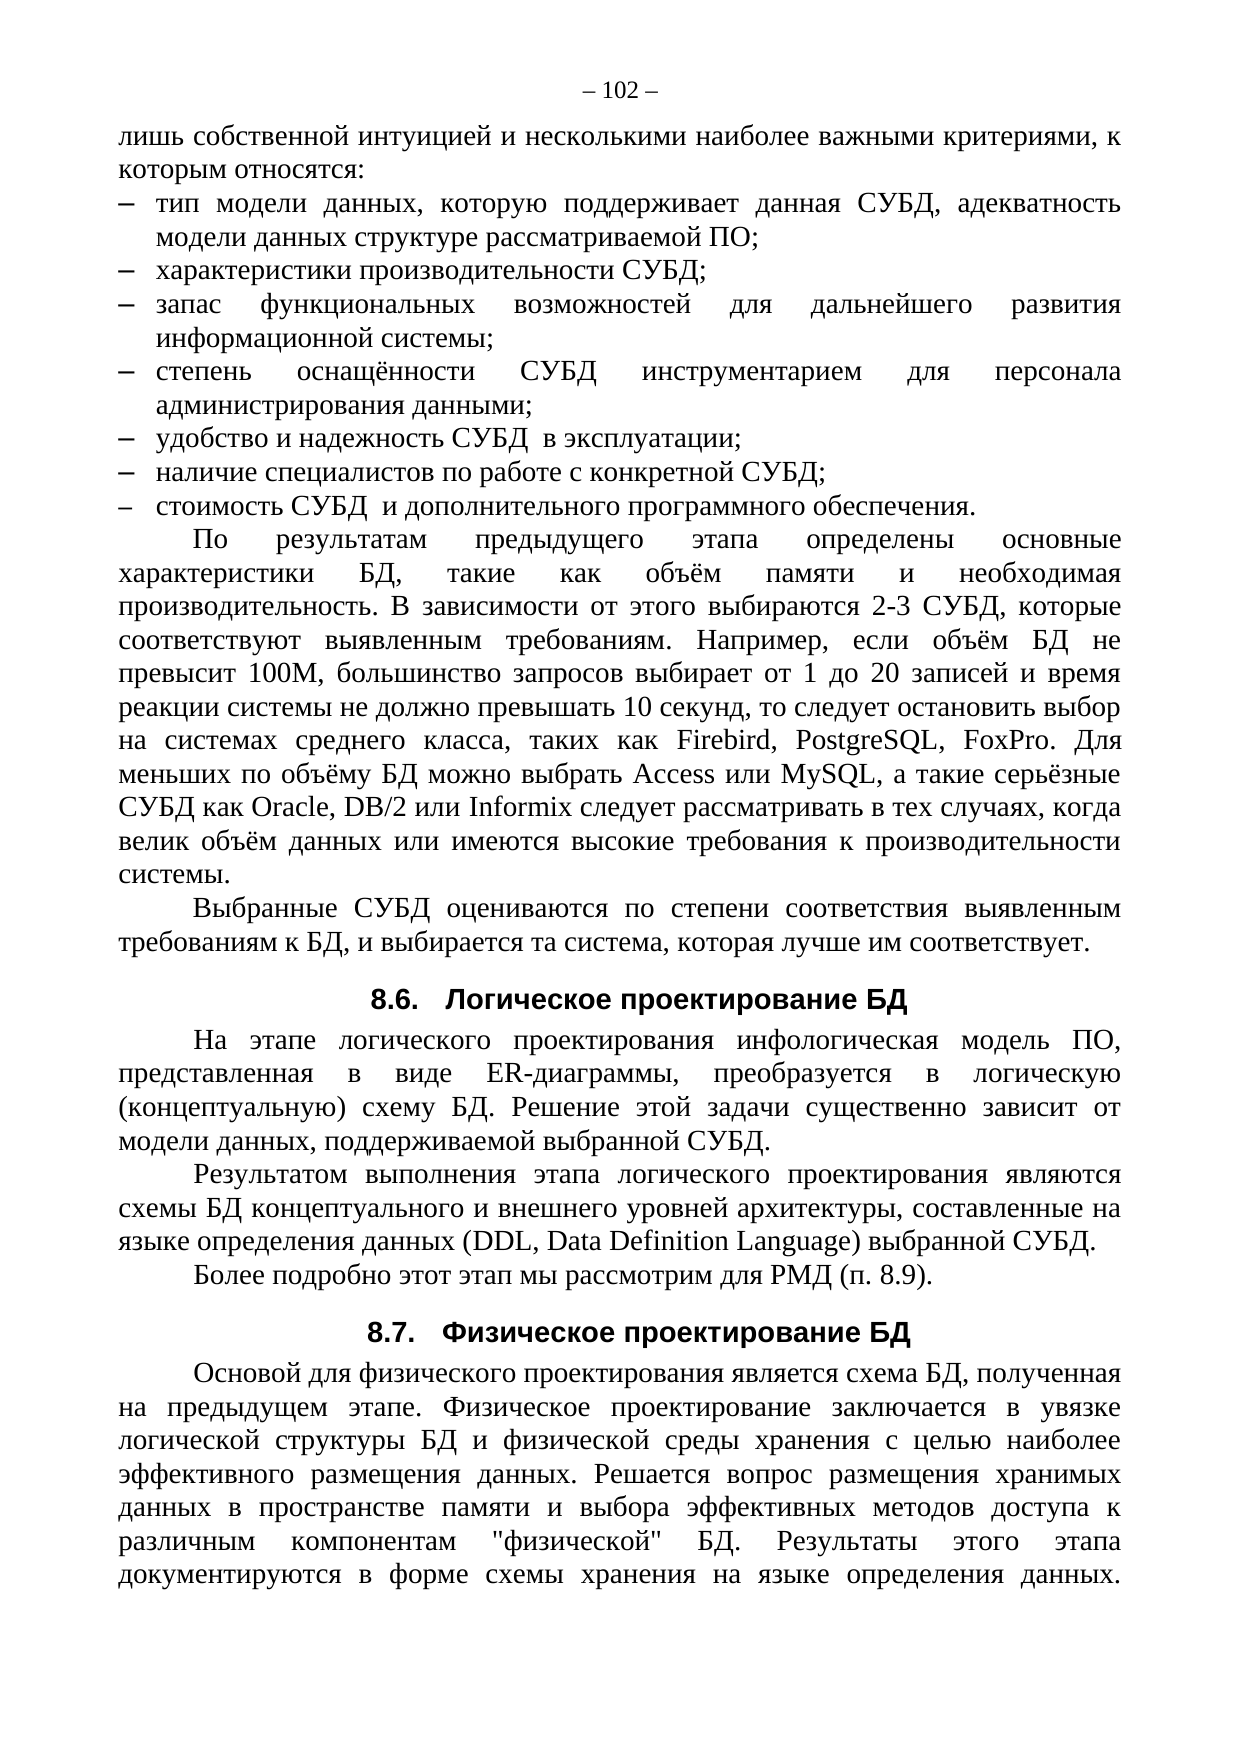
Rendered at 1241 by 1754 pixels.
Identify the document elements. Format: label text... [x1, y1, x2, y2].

text По результатам предыдущего этапа определены основные характеристики БД, такие как объём памяти и необходимая производительность. В зависимости от этого выбираются 2-3 СУБД, которые соответствуют выявленным требованиям. Например, если объём БД не превысит 100М, большинство запросов выбирает от 1 до 20 записей и время реакции системы не должно превышать 10 секунд, то следует остановить выбор на системах среднего класса, таких как Firebird, PostgreSQL, FoxPro. Для меньших по объёму БД можно выбрать Access или MySQL, а такие серьёзные СУБД как Oracle, DB/2 или Informix следует рассматривать в тех случаях, когда велик объём данных или имеются высокие требования к производительности системы. [118, 521, 1122, 890]
list стоимость СУБД и дополнительного программного обеспечения. [118, 488, 1122, 521]
text Выбранные СУБД оцениваются по степени соответствия выявленным требованиям к БД, и выбирается та система, которая лучше им соответствует. [118, 890, 1122, 957]
text На этапе логического проектирования инфологическая модель ПО, представленная в виде ER-диаграммы, преобразуется в логическую (концептуальную) схему БД. Решение этой задачи существенно зависит от модели данных, поддерживаемой выбранной СУБД. [118, 1022, 1122, 1156]
text лишь собственной интуицией и несколькими наиболее важными критериями, к которым относятся: [118, 118, 1122, 185]
list степень оснащённости СУБД инструментарием для персонала администрирования данными; [118, 353, 1122, 420]
list тип модели данных, которую поддерживает данная СУБД, адекватность модели данных структуре рассматриваемой ПО; [118, 185, 1122, 252]
list удобство и надежность СУБД в эксплуатации; [118, 420, 1122, 454]
subtitle Физическое проектирование БД [156, 1315, 1122, 1349]
subtitle Логическое проектирование БД [156, 982, 1122, 1016]
text Более подробно этот этап мы рассмотрим для РМД (п. 8.9). [118, 1257, 1122, 1290]
text Основой для физического проектирования является схема БД, полученная на предыдущем этапе. Физическое проектирование заключается в увязке логической структуры БД и физической среды хранения с целью наиболее эффективного размещения данных. Решается вопрос размещения хранимых данных в пространстве памяти и выбора эффективных методов доступа к различным компонентам "физической" БД. Результаты этого этапа документируются в форме схемы хранения на языке определения данных. [118, 1355, 1122, 1590]
text Результатом выполнения этапа логического проектирования являются схемы БД концептуального и внешнего уровней архитектуры, составленные на языке определения данных (DDL, Data Definition Language) выбранной СУБД. [118, 1156, 1122, 1257]
list характеристики производительности СУБД; [118, 252, 1122, 286]
list наличие специалистов по работе с конкретной СУБД; [118, 454, 1122, 488]
list запас функциональных возможностей для дальнейшего развития информационной системы; [118, 286, 1122, 353]
